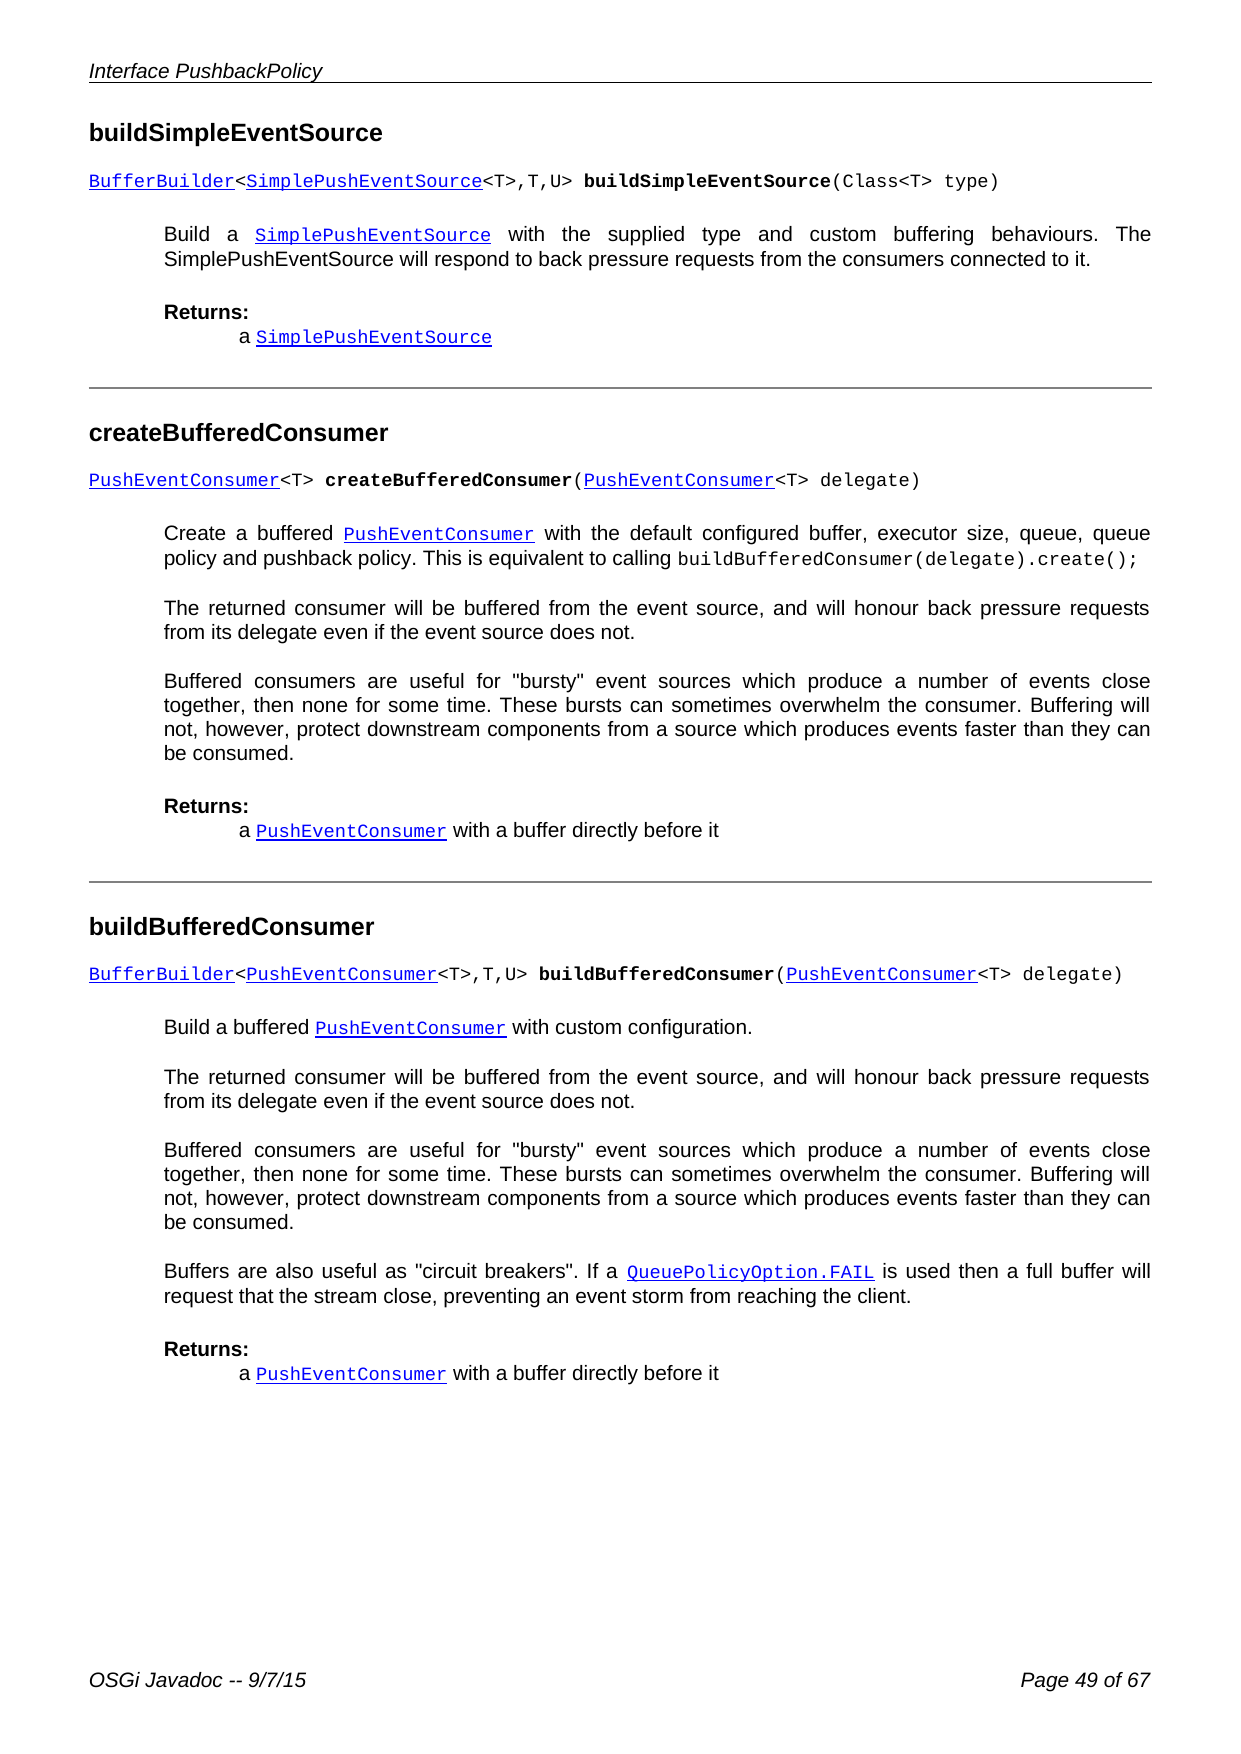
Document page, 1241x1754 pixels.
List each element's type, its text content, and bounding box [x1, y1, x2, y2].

text Returns: [163, 300, 1152, 324]
subtitle buildSimpleEventSource [88, 118, 1152, 147]
text Build a buffered PushEventConsumer with custom configuration. [163, 1015, 1152, 1040]
text Buffered consumers are useful for "bursty" event sources which produce a number of events close together, then none for some time. These bursts can sometimes overwhelm the consumer. Buffering will not, however, protect downstream components from a source which produces events faster than they can be consumed. [163, 669, 1152, 765]
text Build a SimplePushEventSource with the supplied type and custom buffering behaviours. The SimplePushEventSource will respond to back pressure requests from the consumers connected to it. [163, 222, 1152, 271]
text Buffers are also useful as "circuit breakers". If a QueuePolicyOption.FAIL is used then a full buffer will request that the stream close, preventing an event storm from reaching the client. [163, 1259, 1152, 1308]
text PushEventConsumer<T> createBufferedConsumer(PushEventConsumer<T> delegate) [88, 470, 1152, 492]
text a SimplePushEventSource [238, 324, 1152, 349]
text The returned consumer will be buffered from the event source, and will honour back pressure requests from its delegate even if the event source does not. [163, 1065, 1152, 1113]
text a PushEventConsumer with a buffer directly before it [238, 1361, 1152, 1386]
subtitle createBufferedConsumer [88, 417, 1152, 446]
text Returns: [163, 794, 1152, 818]
text Returns: [163, 1337, 1152, 1361]
text a PushEventConsumer with a buffer directly before it [238, 818, 1152, 843]
text The returned consumer will be buffered from the event source, and will honour back pressure requests from its delegate even if the event source does not. [163, 596, 1152, 644]
text Create a buffered PushEventConsumer with the default configured buffer, executor size, queue, queue policy and pushback policy. This is equivalent to calling buildBufferedConsumer(delegate).create(); [163, 521, 1152, 571]
text BufferBuilder<PushEventConsumer<T>,T,U> buildBufferedConsumer(PushEventConsumer<T> delegate) [88, 964, 1152, 986]
subtitle buildBufferedConsumer [88, 912, 1152, 940]
text BufferBuilder<SimplePushEventSource<T>,T,U> buildSimpleEventSource(Class<T> type) [88, 171, 1152, 193]
text Buffered consumers are useful for "bursty" event sources which produce a number of events close together, then none for some time. These bursts can sometimes overwhelm the consumer. Buffering will not, however, protect downstream components from a source which produces events faster than they can be consumed. [163, 1138, 1152, 1234]
